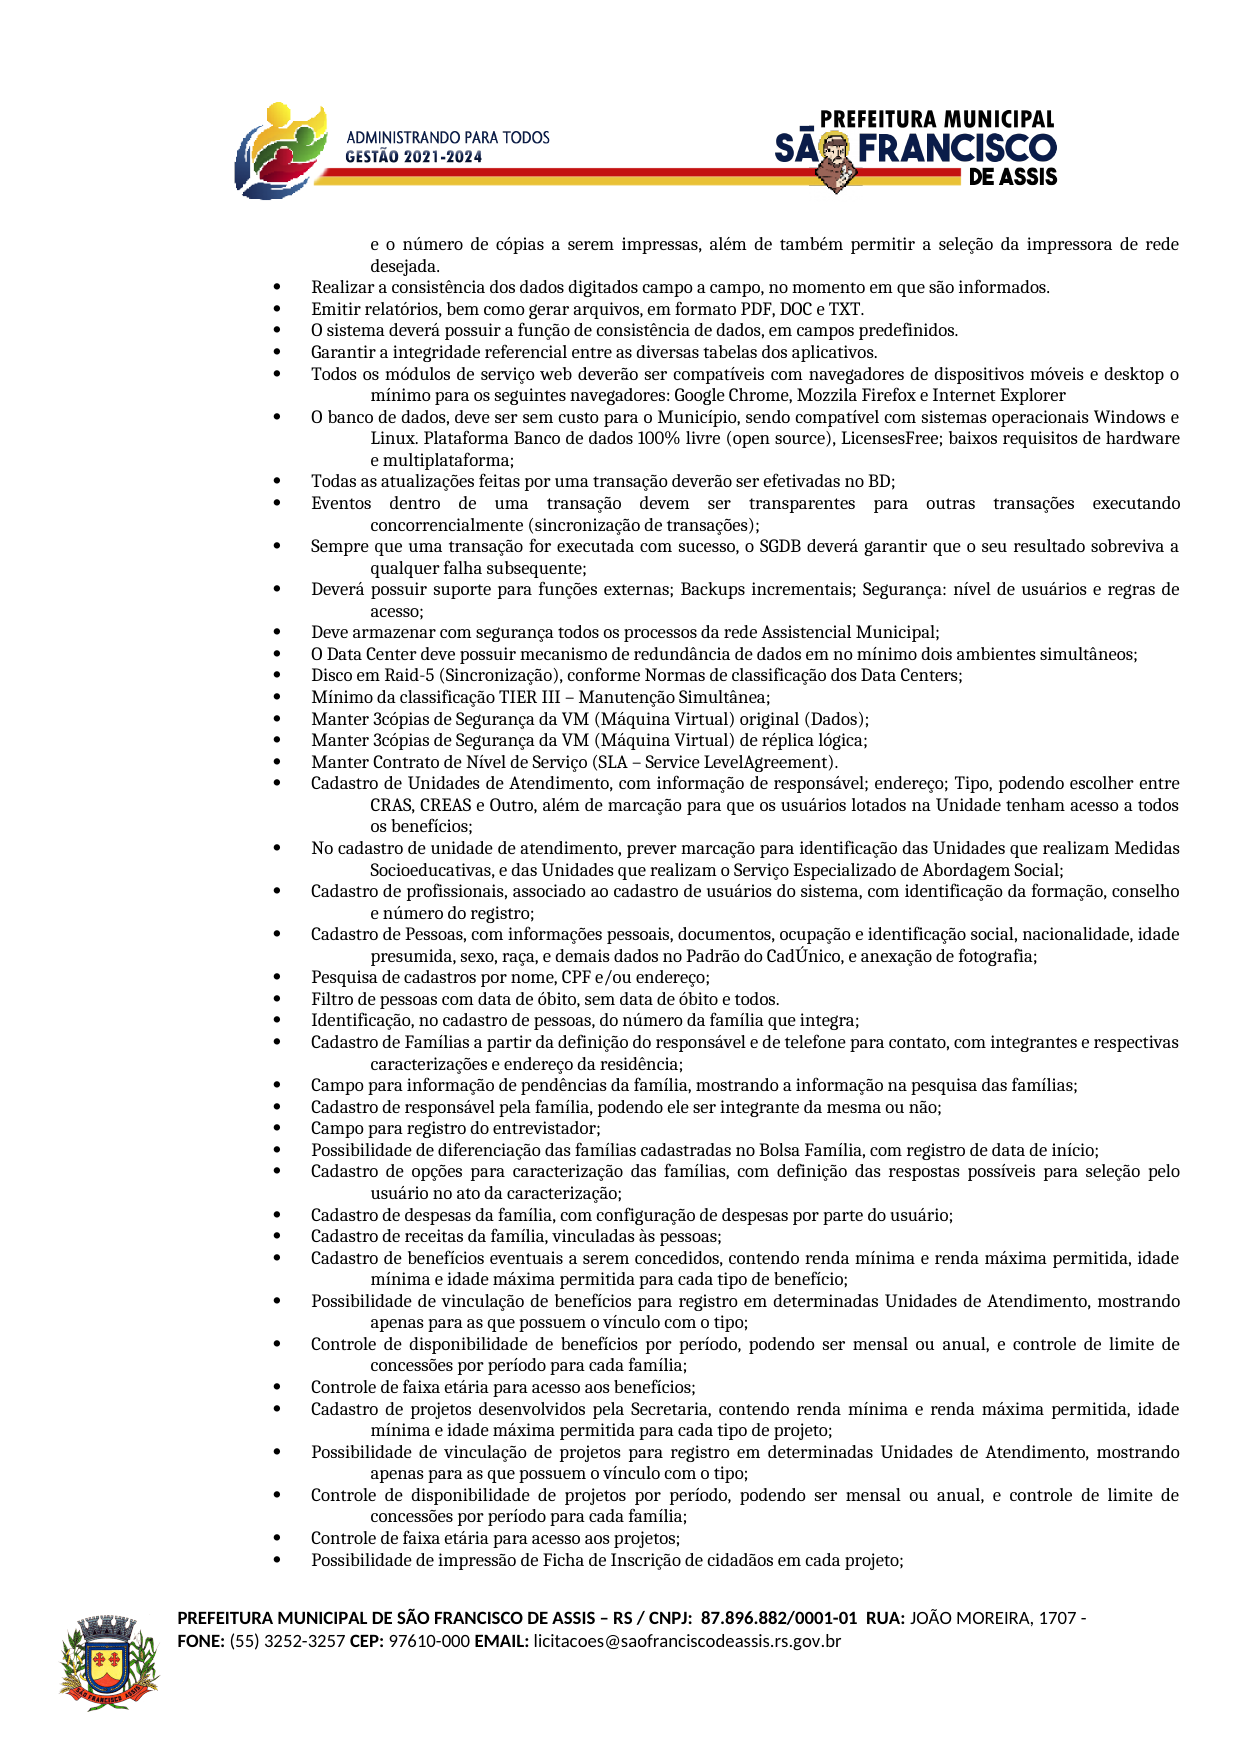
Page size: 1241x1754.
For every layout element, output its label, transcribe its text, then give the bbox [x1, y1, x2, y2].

list Controle de disponibilidade de projetos por período, podendo ser mensal ou anual, e controle de limite de concessões por período para cada família; [274, 1484, 1181, 1527]
list Manter 3cópias de Segurança da VM (Máquina Virtual) original (Dados); [274, 708, 1181, 730]
list Cadastro de opções para caracterização das famílias, com definição das respostas possíveis para seleção pelo usuário no ato da caracterização; [274, 1161, 1181, 1204]
list Filtro de pessoas com data de óbito, sem data de óbito e todos. [274, 988, 1181, 1010]
list Manter 3cópias de Segurança da VM (Máquina Virtual) de réplica lógica; [274, 730, 1181, 751]
list Possibilidade de vinculação de projetos para registro em determinadas Unidades de Atendimento, mostrando apenas para as que possuem o vínculo com o tipo; [274, 1441, 1181, 1484]
list Pesquisa de cadastros por nome, CPF e/ou endereço; [274, 967, 1181, 988]
list Controle de faixa etária para acesso aos benefícios; [274, 1377, 1181, 1398]
list Controle de faixa etária para acesso aos projetos; [274, 1527, 1181, 1549]
list Sempre que uma transação for executada com sucesso, o SGDB deverá garantir que o seu resultado sobreviva a qualquer falha subsequente; [274, 536, 1181, 579]
list Cadastro de Famílias a partir da definição do responsável e de telefone para contato, com integrantes e respectivas caracterizações e endereço da residência; [274, 1032, 1181, 1075]
list Cadastro de benefícios eventuais a serem concedidos, contendo renda mínima e renda máxima permitida, idade mínima e idade máxima permitida para cada tipo de benefício; [274, 1247, 1181, 1290]
list e o número de cópias a serem impressas, além de também permitir a seleção da impressora de rede desejada. [274, 234, 1181, 277]
list O banco de dados, deve ser sem custo para o Município, sendo compatível com sistemas operacionais Windows e Linux. Plataforma Banco de dados 100% livre (open source), LicensesFree; baixos requisitos de hardware e multiplataforma; [274, 406, 1181, 471]
list Possibilidade de vinculação de benefícios para registro em determinadas Unidades de Atendimento, mostrando apenas para as que possuem o vínculo com o tipo; [274, 1290, 1181, 1333]
list Eventos dentro de uma transação devem ser transparentes para outras transações executando concorrencialmente (sincronização de transações); [274, 492, 1181, 536]
list Deverá possuir suporte para funções externas; Backups incrementais; Segurança: nível de usuários e regras de acesso; [274, 579, 1181, 622]
list Todos os módulos de serviço web deverão ser compatíveis com navegadores de dispositivos móveis e desktop o mínimo para os seguintes navegadores: Google Chrome, Mozzila Firefox e Internet Explorer [274, 363, 1181, 406]
list O sistema deverá possuir a função de consistência de dados, em campos predefinidos. [274, 320, 1181, 342]
list Emitir relatórios, bem como gerar arquivos, em formato PDF, DOC e TXT. [274, 298, 1181, 320]
list Cadastro de responsável pela família, podendo ele ser integrante da mesma ou não; [274, 1096, 1181, 1118]
list Cadastro de Pessoas, com informações pessoais, documentos, ocupação e identificação social, nacionalidade, idade presumida, sexo, raça, e demais dados no Padrão do CadÚnico, e anexação de fotografia; [274, 924, 1181, 967]
list Cadastro de receitas da família, vinculadas às pessoas; [274, 1226, 1181, 1247]
list No cadastro de unidade de atendimento, prever marcação para identificação das Unidades que realizam Medidas Socioeducativas, e das Unidades que realizam o Serviço Especializado de Abordagem Social; [274, 837, 1181, 881]
list O Data Center deve possuir mecanismo de redundância de dados em no mínimo dois ambientes simultâneos; [274, 643, 1181, 665]
list Todas as atualizações feitas por uma transação deverão ser efetivadas no BD; [274, 471, 1181, 492]
list Controle de disponibilidade de benefícios por período, podendo ser mensal ou anual, e controle de limite de concessões por período para cada família; [274, 1333, 1181, 1377]
list Garantir a integridade referencial entre as diversas tabelas dos aplicativos. [274, 342, 1181, 363]
list Campo para informação de pendências da família, mostrando a informação na pesquisa das famílias; [274, 1075, 1181, 1096]
list Cadastro de Unidades de Atendimento, com informação de responsável; endereço; Tipo, podendo escolher entre CRAS, CREAS e Outro, além de marcação para que os usuários lotados na Unidade tenham acesso a todos os benefícios; [274, 773, 1181, 837]
list Campo para registro do entrevistador; [274, 1118, 1181, 1139]
list Identificação, no cadastro de pessoas, do número da família que integra; [274, 1010, 1181, 1032]
list Manter Contrato de Nível de Serviço (SLA – Service LevelAgreement). [274, 751, 1181, 773]
list Cadastro de profissionais, associado ao cadastro de usuários do sistema, com identificação da formação, conselho e número do registro; [274, 881, 1181, 924]
list Deve armazenar com segurança todos os processos da rede Assistencial Municipal; [274, 622, 1181, 643]
list Cadastro de projetos desenvolvidos pela Secretaria, contendo renda mínima e renda máxima permitida, idade mínima e idade máxima permitida para cada tipo de projeto; [274, 1398, 1181, 1441]
list Possibilidade de impressão de Ficha de Inscrição de cidadãos em cada projeto; [274, 1549, 1181, 1571]
list Mínimo da classificação TIER III – Manutenção Simultânea; [274, 687, 1181, 708]
list Realizar a consistência dos dados digitados campo a campo, no momento em que são informados. [274, 277, 1181, 298]
list Disco em Raid-5 (Sincronização), conforme Normas de classificação dos Data Centers; [274, 665, 1181, 687]
list Possibilidade de diferenciação das famílias cadastradas no Bolsa Família, com registro de data de início; [274, 1139, 1181, 1161]
list Cadastro de despesas da família, com configuração de despesas por parte do usuário; [274, 1204, 1181, 1226]
